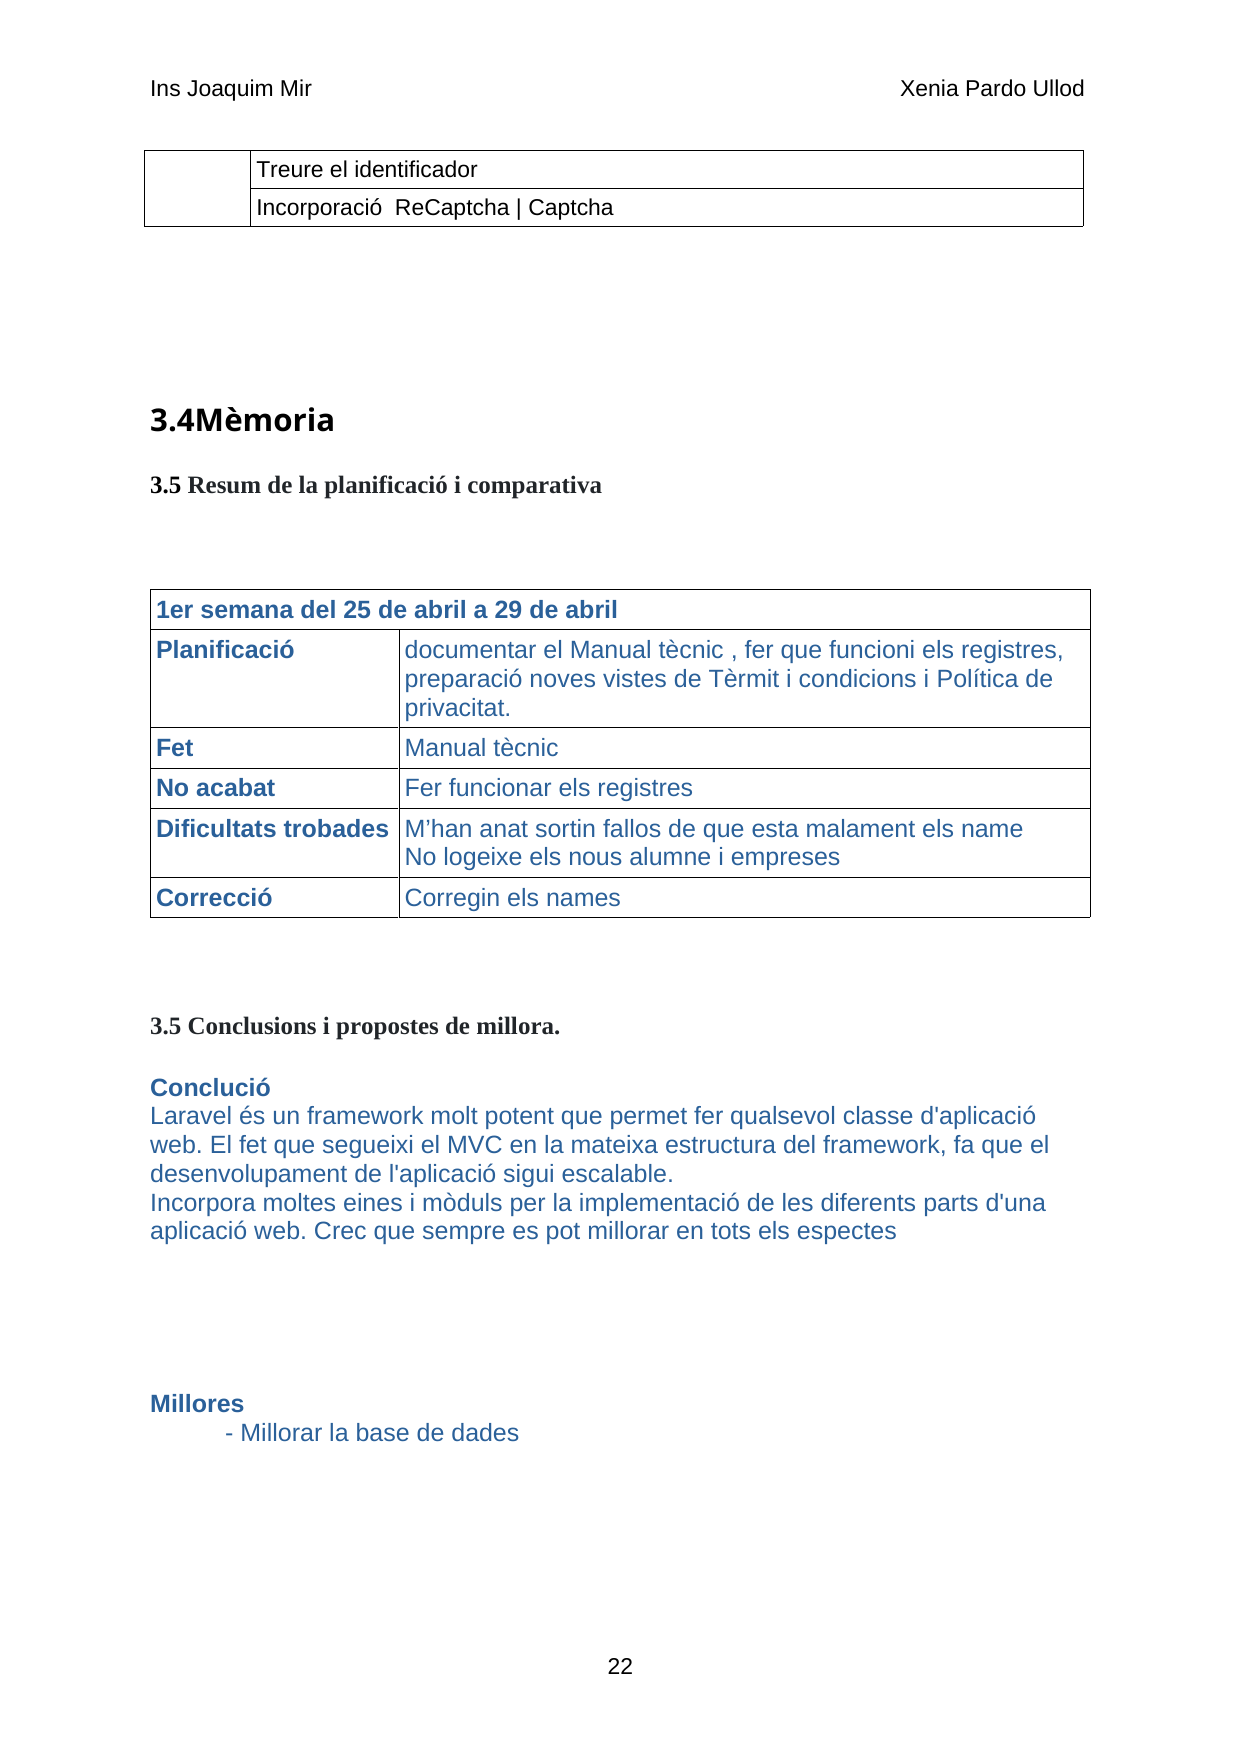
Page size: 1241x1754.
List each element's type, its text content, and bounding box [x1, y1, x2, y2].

table_cell Corregin els names [400, 878, 1090, 917]
text Laravel és un framework molt potent que permet fer qualsevol classe d'aplicació web. El fet que segueixi el MVC en la mateixa estructura del framework, fa que el desenvolupament de l'aplicació sigui escalable. [150, 1101, 1090, 1187]
text 3.4Mèmoria [150, 398, 1090, 441]
table_cell documentar el Manual tècnic , fer que funcioni els registres, preparació noves vistes de Tèrmit i condicions i Política de privacitat. [400, 630, 1090, 727]
table_cell Incorporació ReCaptcha | Captcha [251, 189, 1083, 226]
table_cell Correcció [151, 878, 398, 917]
table_cell Planificació [151, 630, 398, 727]
text 3.5 Resum de la planificació i comparativa [150, 470, 1090, 498]
table_cell [145, 151, 250, 226]
table_cell Dificultats trobades [151, 809, 398, 877]
table_header 1er semana del 25 de abril a 29 de abril [151, 590, 1090, 629]
table_cell Treure el identificador [251, 151, 1083, 188]
table_cell Manual tècnic [400, 728, 1090, 768]
text Conclució [150, 1072, 1090, 1101]
table_cell Fet [151, 728, 398, 768]
text Millores [150, 1389, 1090, 1417]
table_cell No acabat [151, 769, 398, 808]
table_cell Fer funcionar els registres [400, 769, 1090, 808]
text 3.5 Conclusions i propostes de millora. [150, 1011, 1090, 1039]
table_cell M’han anat sortin fallos de que esta malament els name No logeixe els nous alumne i empreses [400, 809, 1090, 877]
text - Millorar la base de dades [150, 1417, 1090, 1446]
text Incorpora moltes eines i mòduls per la implementació de les diferents parts d'una aplicació web. Crec que sempre es pot millorar en tots els espectes [150, 1187, 1090, 1245]
